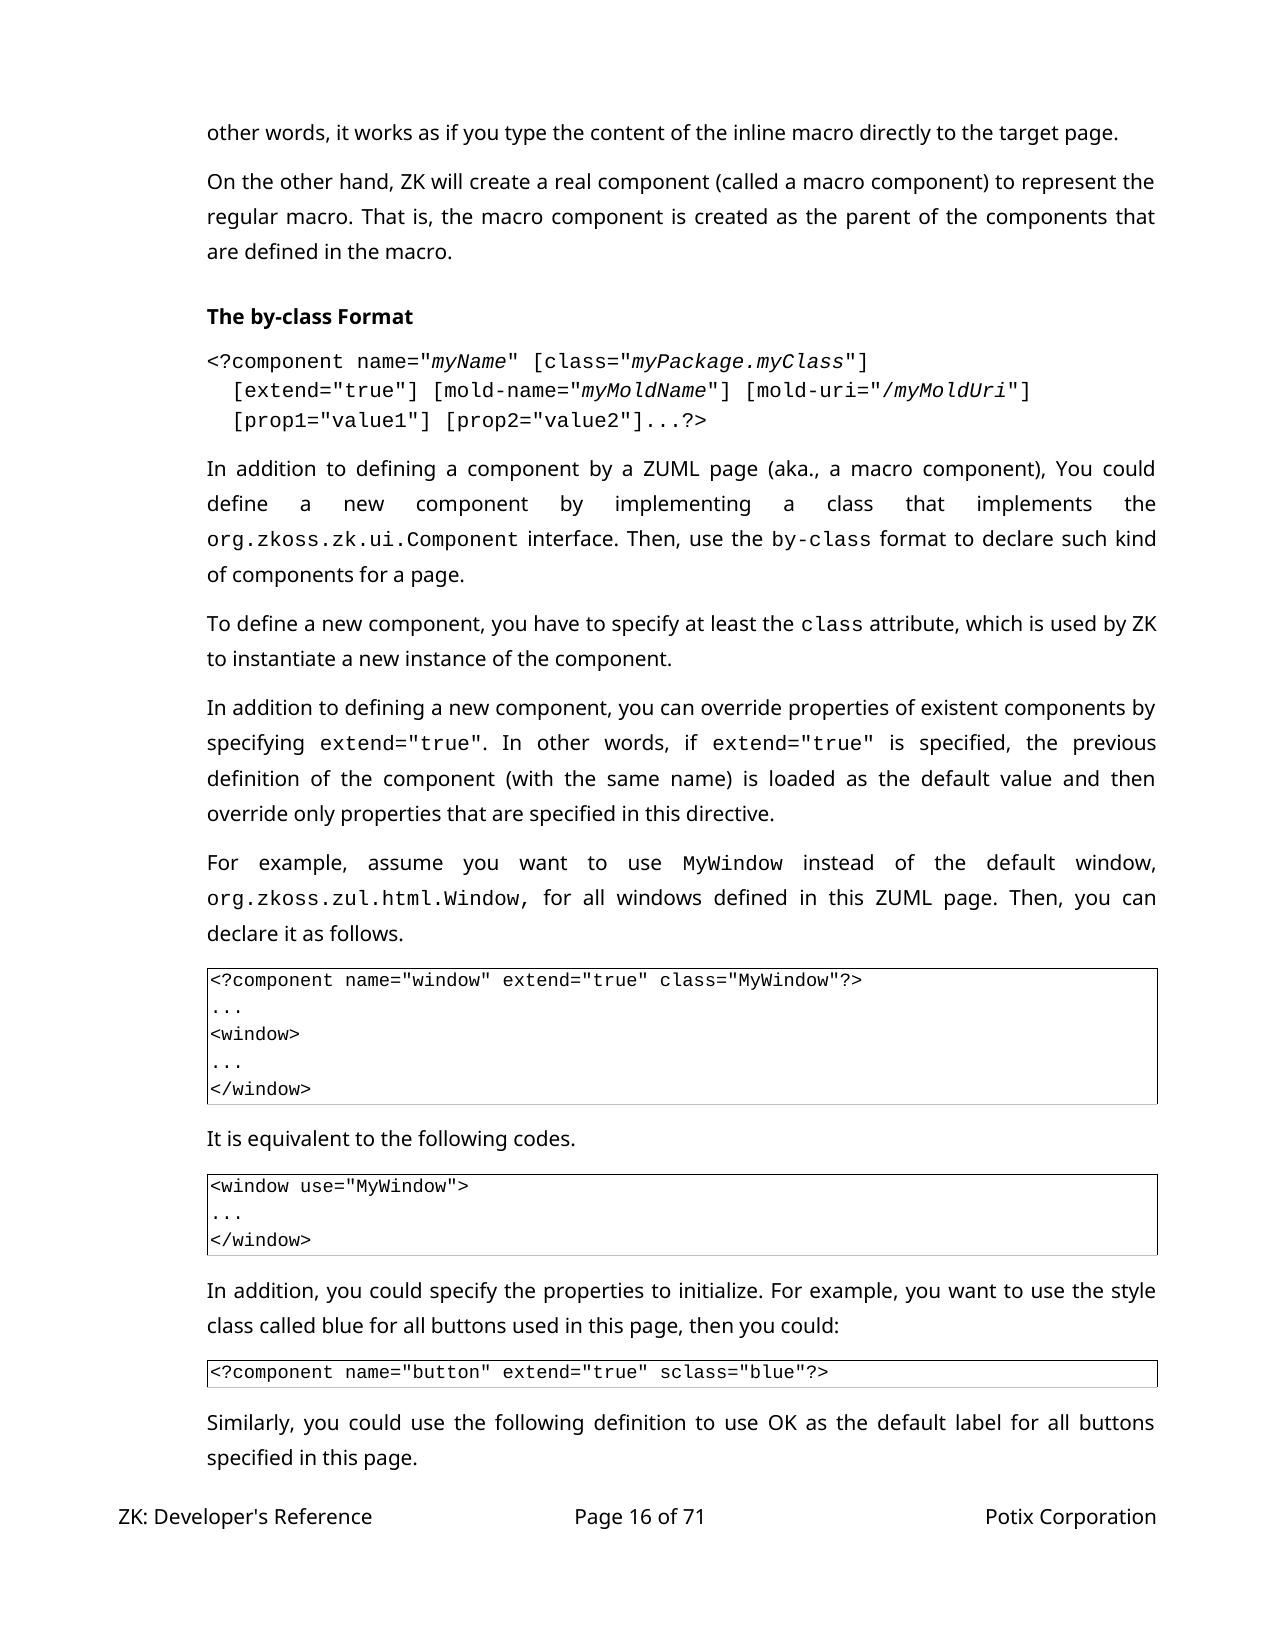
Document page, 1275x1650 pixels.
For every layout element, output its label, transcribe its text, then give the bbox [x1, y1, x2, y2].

text <?component name="window" extend="true" class="MyWindow"?> [208, 969, 1157, 992]
text In addition to defining a new component, you can override properties of existent components by specifying extend="true". In other words, if extend="true" is specified, the previous definition of the component (with the same name) is loaded as the default value and then override only properties that are specified in this directive. [207, 693, 1157, 827]
text ... [208, 995, 1157, 1019]
text It is equivalent to the following codes. [207, 1124, 1157, 1153]
text </window> [208, 1077, 1157, 1104]
text other words, it works as if you type the content of the inline macro directly to the target page. [207, 118, 1157, 146]
text In addition to defining a component by a ZUML page (aka., a macro component), You could define a new component by implementing a class that implements the org.zkoss.zk.ui.Component interface. Then, use the by-class format to declare such kind of components for a page. [207, 454, 1157, 588]
text For example, assume you want to use MyWindow instead of the default window, org.zkoss.zul.html.Window, for all windows defined in this ZUML page. Then, you can declare it as follows. [207, 848, 1157, 947]
text <?component name="button" extend="true" sclass="blue"?> [208, 1361, 1157, 1387]
text In addition, you could specify the properties to initialize. For example, you want to use the style class called blue for all buttons used in this page, then you could: [207, 1276, 1157, 1339]
text ... [208, 1049, 1157, 1074]
text <window> [208, 1022, 1157, 1047]
text On the other hand, ZK will create a real component (called a macro component) to represent the regular macro. That is, the macro component is created as the parent of the components that are defined in the macro. [207, 167, 1157, 266]
text </window> [208, 1228, 1157, 1255]
text <?component name="myName" [class="myPackage.myClass"] [extend="true"] [mold-name="myMoldName"] [mold-uri="/myMoldUri"] [prop1="value1"] [prop2="value2"]...?> [207, 351, 1157, 433]
text To define a new component, you have to specify at least the class attribute, which is used by ZK to instantiate a new instance of the component. [207, 609, 1157, 673]
subtitle The by-class Format [207, 302, 1157, 331]
text ... [208, 1201, 1157, 1225]
text Similarly, you could use the following definition to use OK as the default label for all buttons specified in this page. [207, 1408, 1157, 1471]
text <window use="MyWindow"> [208, 1175, 1157, 1198]
